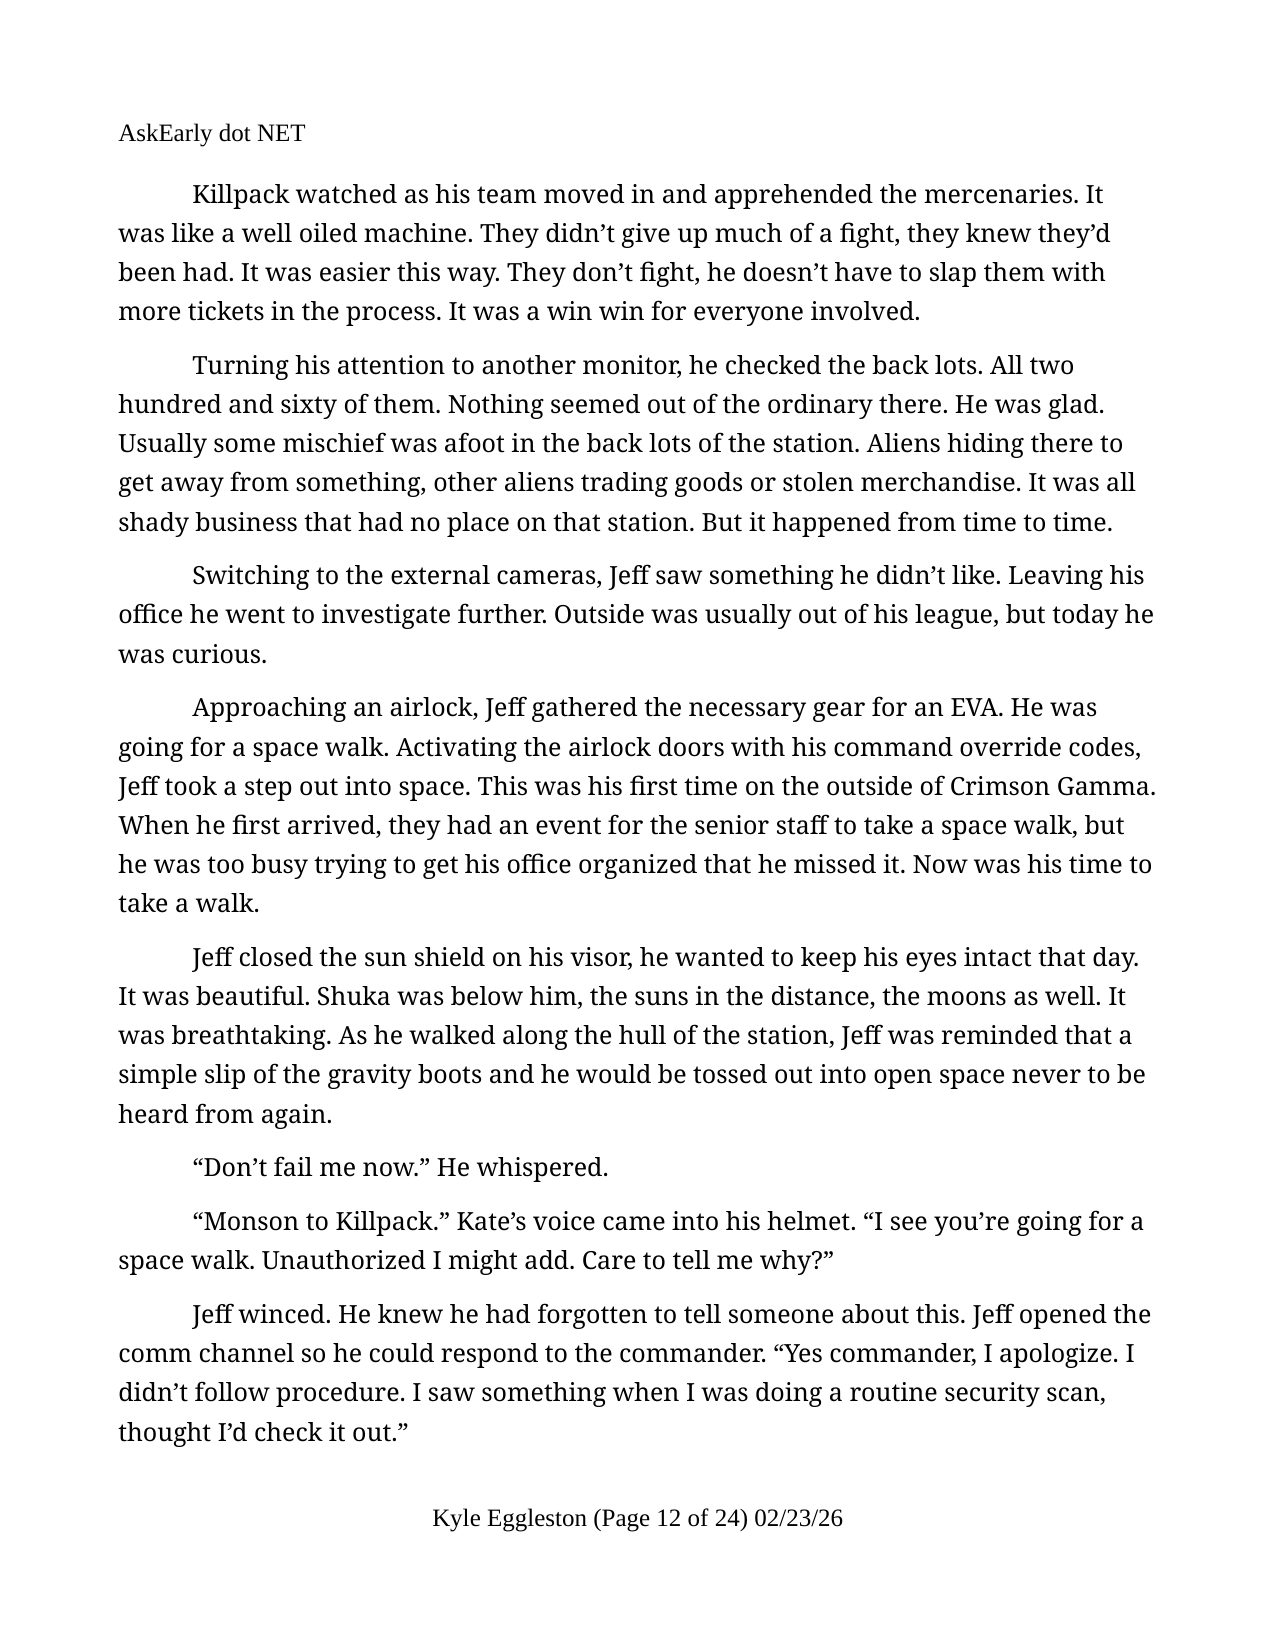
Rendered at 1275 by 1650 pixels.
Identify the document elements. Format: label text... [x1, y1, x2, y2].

text “Don’t fail me now.” He whispered. [118, 1150, 1157, 1184]
text Jeff winced. He knew he had forgotten to tell someone about this. Jeff opened the comm channel so he could respond to the commander. “Yes commander, I apologize. I didn’t follow procedure. I saw something when I was doing a routine security scan, thought I’d check it out.” [118, 1297, 1157, 1448]
text Jeff closed the sun shield on his visor, he wanted to keep his eyes intact that day. It was beautiful. Shuka was below him, the suns in the distance, the moons as well. It was breathtaking. As he walked along the hull of the station, Jeff was reminded that a simple slip of the gravity boots and he would be tossed out into open space never to be heard from again. [118, 940, 1157, 1130]
text Killpack watched as his team moved in and apprehended the mercenaries. It was like a well oiled machine. They didn’t give up much of a fight, they knew they’d been had. It was easier this way. They don’t fight, he doesn’t have to slap them with more tickets in the process. It was a win win for everyone involved. [118, 176, 1157, 328]
text Approaching an airlock, Jeff gathered the necessary gear for an EVA. He was going for a space walk. Activating the airlock doors with his command override codes, Jeff took a step out into space. This was his first time on the outside of Crimson Gamma. When he first arrived, they had an event for the senior staff to take a space walk, but he was too busy trying to get his office organized that he missed it. Now was his time to take a walk. [118, 690, 1157, 920]
text Turning his attention to another monitor, he checked the back lots. All two hundred and sixty of them. Nothing seemed out of the ordinary there. He was glad. Usually some mischief was afoot in the back lots of the station. Aliens hiding there to get away from something, other aliens trading goods or stolen merchandise. It was all shady business that had no place on that station. But it happened from time to time. [118, 348, 1157, 538]
text “Monson to Killpack.” Kate’s voice came into his helmet. “I see you’re going for a space walk. Unauthorized I might add. Care to tell me why?” [118, 1204, 1157, 1277]
text Switching to the external cameras, Jeff saw something he didn’t like. Leaving his office he went to investigate further. Outside was usually out of his league, but today he was curious. [118, 558, 1157, 670]
